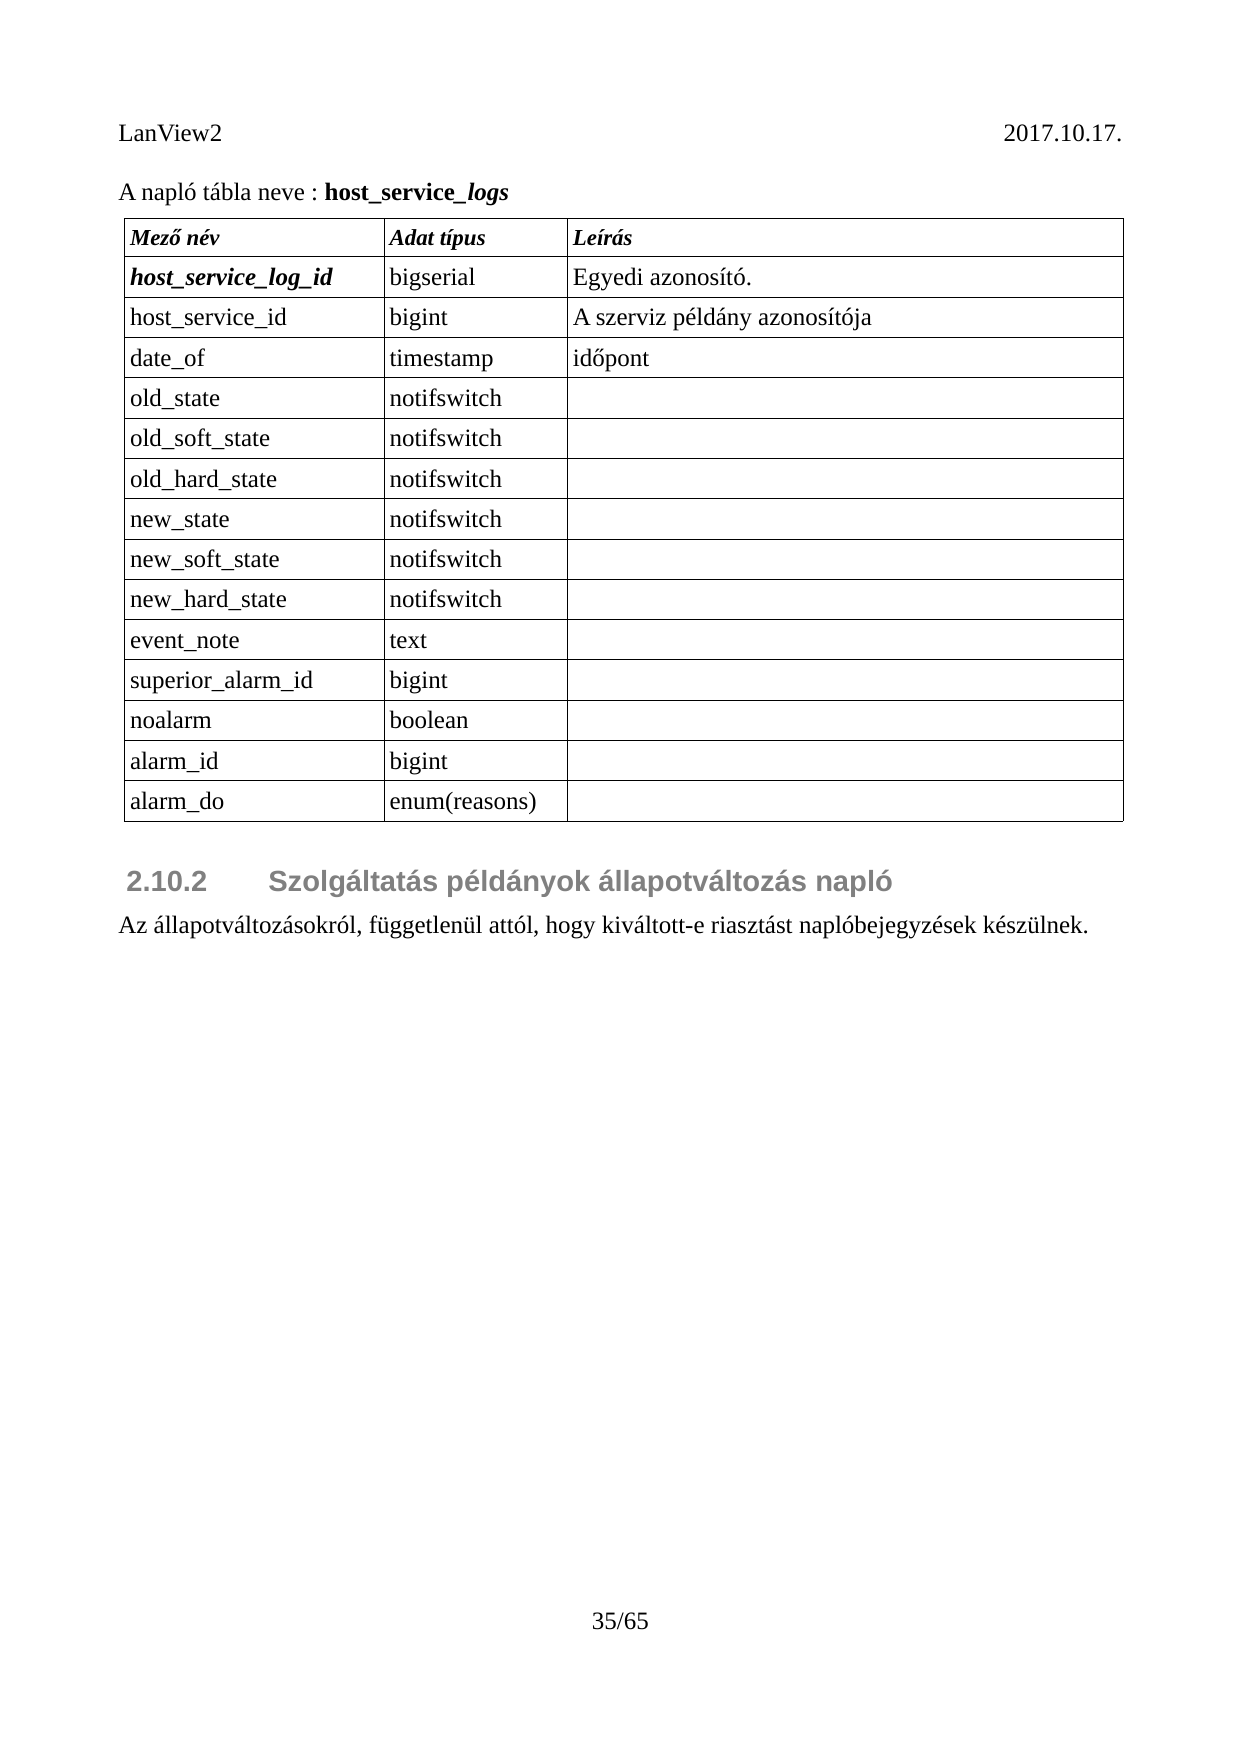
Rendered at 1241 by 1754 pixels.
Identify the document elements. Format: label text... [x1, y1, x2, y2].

table_header Leírás [568, 219, 1123, 256]
table_cell text [385, 620, 567, 659]
table_cell [568, 580, 1123, 619]
table_cell [568, 419, 1123, 458]
table_cell A szerviz példány azonosítója [568, 298, 1123, 337]
table_cell bigint [385, 298, 567, 337]
table_cell enum(reasons) [385, 781, 567, 821]
table_cell notifswitch [385, 459, 567, 498]
table_cell notifswitch [385, 419, 567, 458]
text A napló tábla neve : host_service_logs [118, 177, 1122, 206]
table_cell notifswitch [385, 540, 567, 579]
table_cell [568, 540, 1123, 579]
table_cell Egyedi azonosító. [568, 257, 1123, 297]
table_cell date_of [125, 338, 384, 377]
table_cell [568, 499, 1123, 538]
table_cell [568, 701, 1123, 740]
table_cell superior_alarm_id [125, 660, 384, 700]
table_cell [568, 660, 1123, 700]
table_cell bigint [385, 741, 567, 780]
table_cell new_hard_state [125, 580, 384, 619]
table_cell [568, 741, 1123, 780]
table_cell new_soft_state [125, 540, 384, 579]
table_header Mező név [125, 219, 384, 256]
table_cell old_soft_state [125, 419, 384, 458]
table_cell alarm_do [125, 781, 384, 821]
table_cell bigint [385, 660, 567, 700]
table_cell [568, 378, 1123, 417]
table_cell notifswitch [385, 580, 567, 619]
table_cell noalarm [125, 701, 384, 740]
table_cell időpont [568, 338, 1123, 377]
table_cell [568, 781, 1123, 821]
subtitle Szolgáltatás példányok állapotváltozás napló [118, 864, 1122, 898]
table_cell [568, 459, 1123, 498]
table_cell old_state [125, 378, 384, 417]
table_header Adat típus [385, 219, 567, 256]
table_cell host_service_log_id [125, 257, 384, 297]
table_cell [568, 620, 1123, 659]
table_cell notifswitch [385, 499, 567, 538]
table_cell host_service_id [125, 298, 384, 337]
table_cell bigserial [385, 257, 567, 297]
table_cell new_state [125, 499, 384, 538]
table_cell event_note [125, 620, 384, 659]
text Az állapotváltozásokról, függetlenül attól, hogy kiváltott-e riasztást naplóbejegyzések készülnek. [118, 910, 1122, 939]
table_cell old_hard_state [125, 459, 384, 498]
table_cell alarm_id [125, 741, 384, 780]
table_cell notifswitch [385, 378, 567, 417]
table_cell boolean [385, 701, 567, 740]
table_cell timestamp [385, 338, 567, 377]
